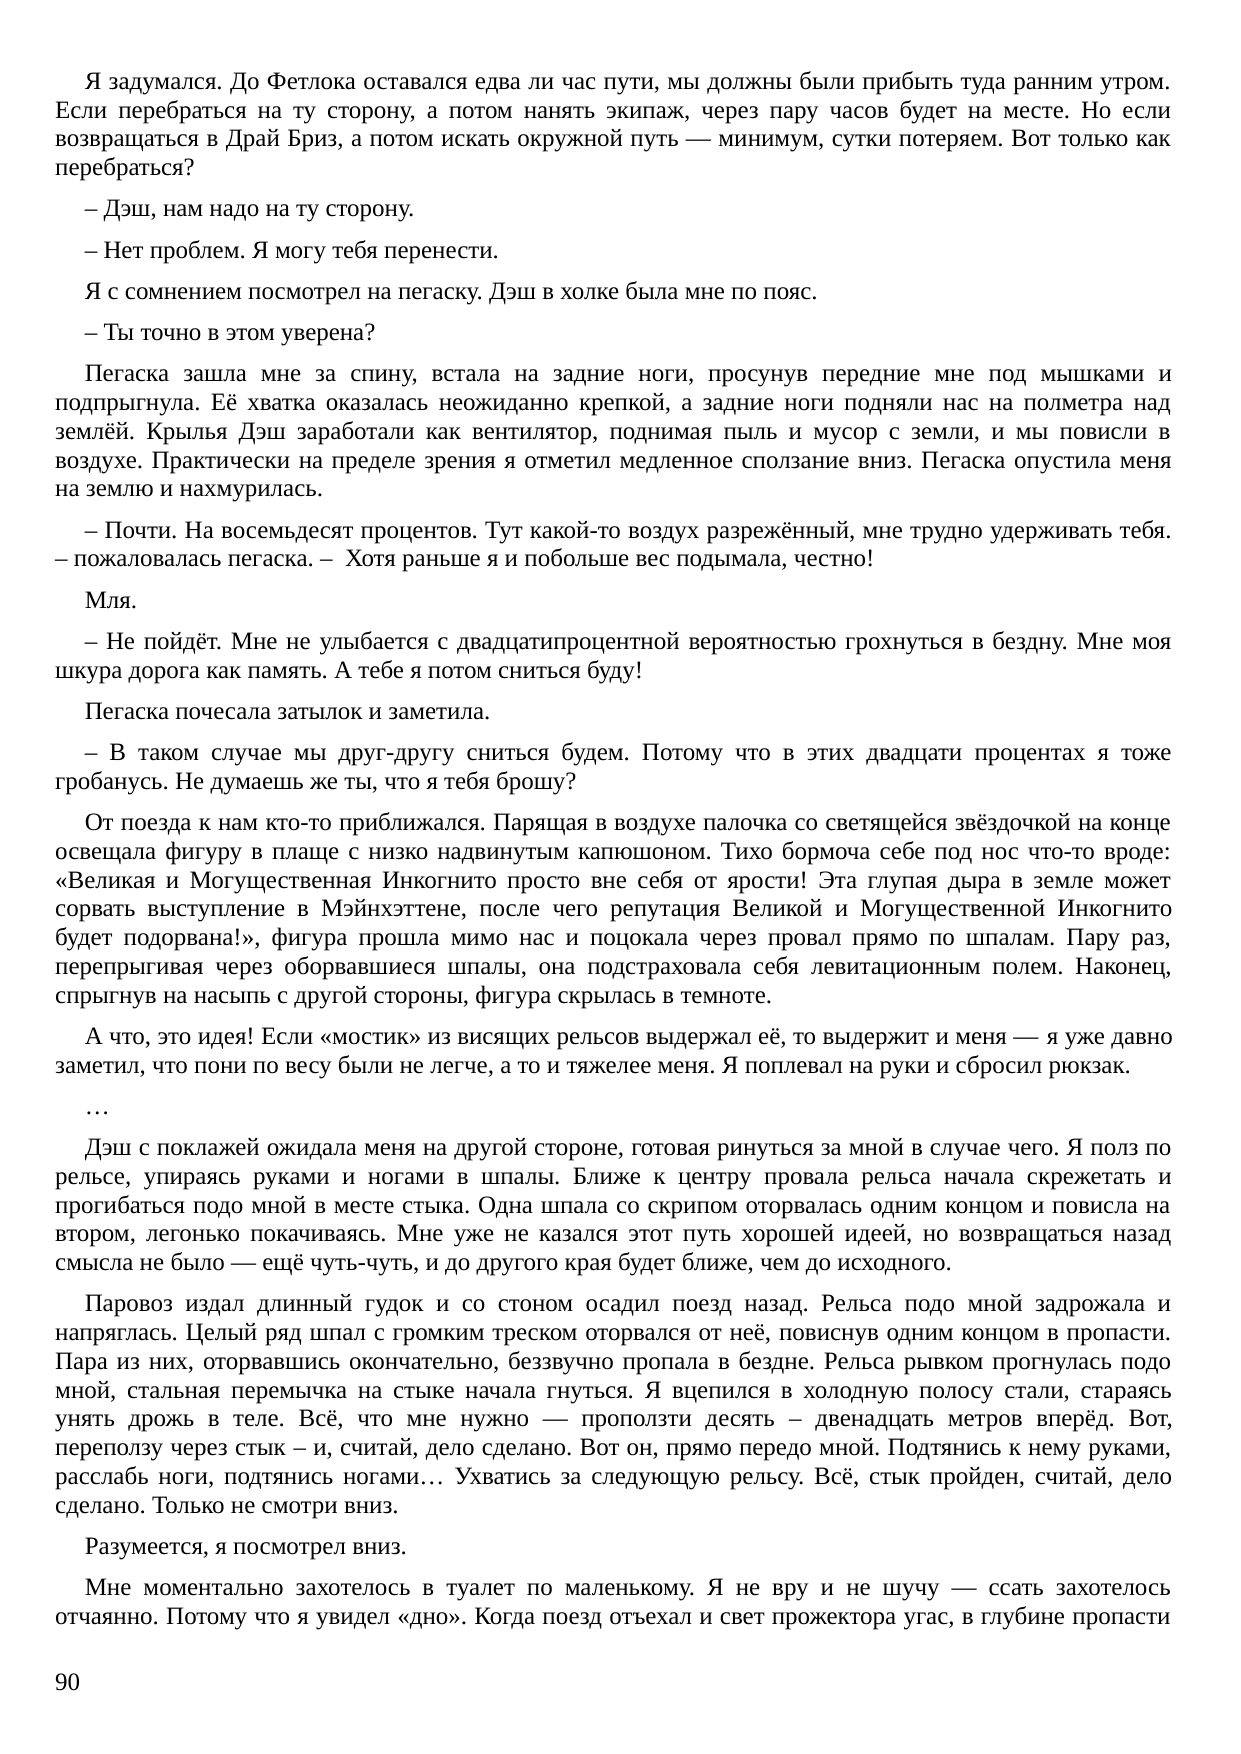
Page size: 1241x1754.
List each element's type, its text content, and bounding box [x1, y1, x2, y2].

text Я с сомнением посмотрел на пегаску. Дэш в холке была мне по пояс. [55, 276, 1173, 305]
text … [55, 1091, 1173, 1120]
text Мля. [55, 585, 1173, 613]
text – Почти. На восемьдесят процентов. Тут какой-то воздух разрежённый, мне трудно удерживать тебя. – пожаловалась пегаска. – Хотя раньше я и побольше вес подымала, честно! [55, 515, 1173, 572]
text Дэш с поклажей ожидала меня на другой стороне, готовая ринуться за мной в случае чего. Я полз по рельсе, упираясь руками и ногами в шпалы. Ближе к центру провала рельса начала скрежетать и прогибаться подо мной в месте стыка. Одна шпала со скрипом оторвалась одним концом и повисла на втором, легонько покачиваясь. Мне уже не казался этот путь хорошей идеей, но возвращаться назад смысла не было — ещё чуть-чуть, и до другого края будет ближе, чем до исходного. [55, 1132, 1173, 1276]
text – Ты точно в этом уверена? [55, 317, 1173, 346]
text – Дэш, нам надо на ту сторону. [55, 193, 1173, 222]
text Я задумался. До Фетлока оставался едва ли час пути, мы должны были прибыть туда ранним утром. Если перебраться на ту сторону, а потом нанять экипаж, через пару часов будет на месте. Но если возвращаться в Драй Бриз, а потом искать окружной путь — минимум, сутки потеряем. Вот только как перебраться? [55, 66, 1173, 181]
text Паровоз издал длинный гудок и со стоном осадил поезд назад. Рельса подо мной задрожала и напряглась. Целый ряд шпал с громким треском оторвался от неё, повиснув одним концом в пропасти. Пара из них, оторвавшись окончательно, беззвучно пропала в бездне. Рельса рывком прогнулась подо мной, стальная перемычка на стыке начала гнуться. Я вцепился в холодную полосу стали, стараясь унять дрожь в теле. Всё, что мне нужно — проползти десять – двенадцать метров вперёд. Вот, переползу через стык – и, считай, дело сделано. Вот он, прямо передо мной. Подтянись к нему руками, расслабь ноги, подтянись ногами… Ухватись за следующую рельсу. Всё, стык пройден, считай, дело сделано. Только не смотри вниз. [55, 1288, 1173, 1518]
text Пегаска почесала затылок и заметила. [55, 696, 1173, 725]
text От поезда к нам кто-то приближался. Парящая в воздухе палочка со светящейся звёздочкой на конце освещала фигуру в плаще с низко надвинутым капюшоном. Тихо бормоча себе под нос что-то вроде: «Великая и Могущественная Инкогнито просто вне себя от ярости! Эта глупая дыра в земле может сорвать выступление в Мэйнхэттене, после чего репутация Великой и Могущественной Инкогнито будет подорвана!», фигура прошла мимо нас и поцокала через провал прямо по шпалам. Пару раз, перепрыгивая через оборвавшиеся шпалы, она подстраховала себя левитационным полем. Наконец, спрыгнув на насыпь с другой стороны, фигура скрылась в темноте. [55, 807, 1173, 1008]
text – Не пойдёт. Мне не улыбается с двадцатипроцентной вероятностью грохнуться в бездну. Мне моя шкура дорога как память. А тебе я потом сниться буду! [55, 626, 1173, 683]
text – Нет проблем. Я могу тебя перенести. [55, 235, 1173, 263]
text Пегаска зашла мне за спину, встала на задние ноги, просунув передние мне под мышками и подпрыгнула. Её хватка оказалась неожиданно крепкой, а задние ноги подняли нас на полметра над землёй. Крылья Дэш заработали как вентилятор, поднимая пыль и мусор с земли, и мы повисли в воздухе. Практически на пределе зрения я отметил медленное сползание вниз. Пегаска опустила меня на землю и нахмурилась. [55, 358, 1173, 502]
text Мне моментально захотелось в туалет по маленькому. Я не вру и не шучу — ссать захотелось отчаянно. Потому что я увидел «дно». Когда поезд отъехал и свет прожектора угас, в глубине пропасти [55, 1572, 1173, 1630]
text А что, это идея! Если «мостик» из висящих рельсов выдержал её, то выдержит и меня — я уже давно заметил, что пони по весу были не легче, а то и тяжелее меня. Я поплевал на руки и сбросил рюкзак. [55, 1021, 1173, 1078]
text – В таком случае мы друг-другу сниться будем. Потому что в этих двадцати процентах я тоже гробанусь. Не думаешь же ты, что я тебя брошу? [55, 737, 1173, 795]
text Разумеется, я посмотрел вниз. [55, 1531, 1173, 1560]
